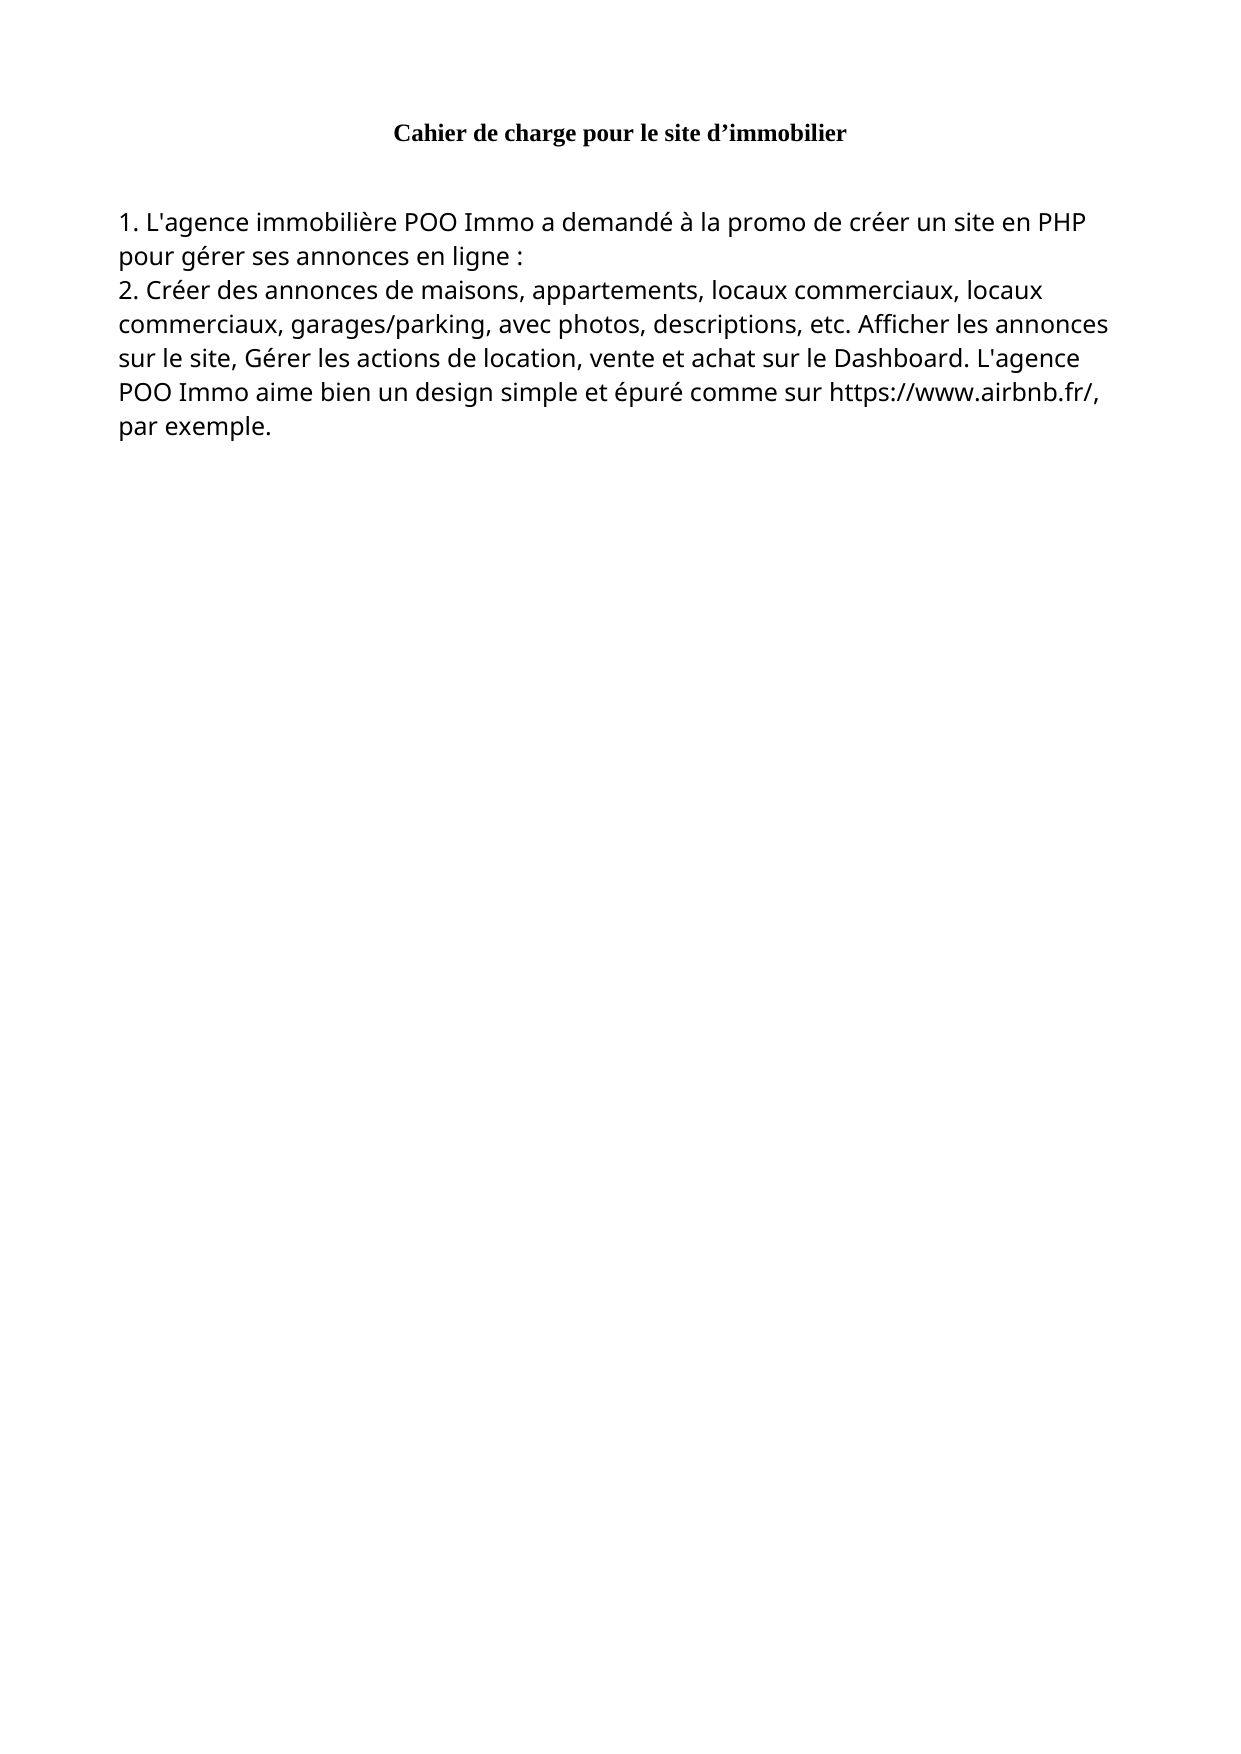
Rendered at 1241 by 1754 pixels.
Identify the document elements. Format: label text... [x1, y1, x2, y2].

text Cahier de charge pour le site d’immobilier [118, 118, 1122, 147]
text 1. L'agence immobilière POO Immo a demandé à la promo de créer un site en PHP pour gérer ses annonces en ligne : [118, 204, 1122, 272]
text 2. Créer des annonces de maisons, appartements, locaux commerciaux, locaux commerciaux, garages/parking, avec photos, descriptions, etc. Afficher les annonces sur le site, Gérer les actions de location, vente et achat sur le Dashboard. L'agence POO Immo aime bien un design simple et épuré comme sur https://www.airbnb.fr/, par exemple. [118, 272, 1122, 443]
